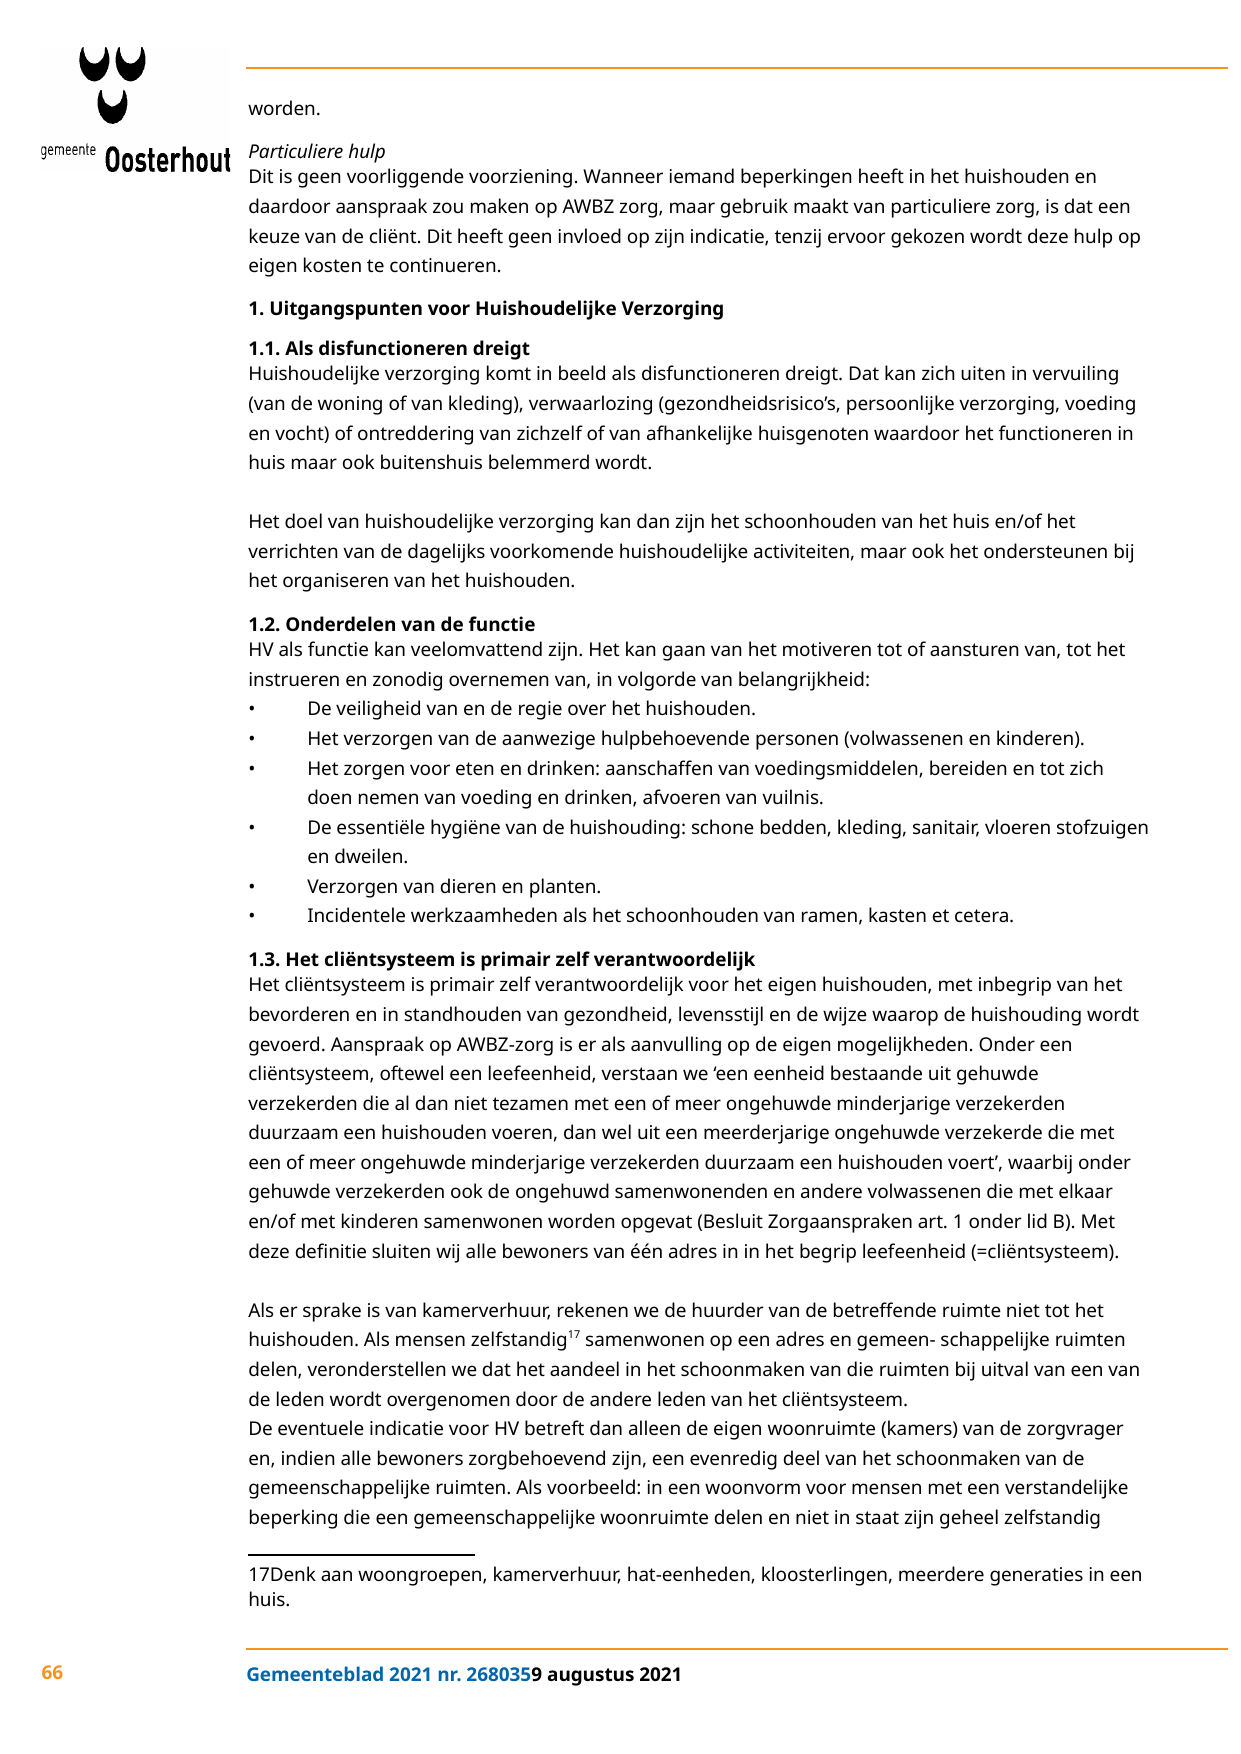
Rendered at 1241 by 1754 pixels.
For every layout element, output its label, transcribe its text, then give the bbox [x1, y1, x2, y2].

text Het cliëntsysteem is primair zelf verantwoordelijk voor het eigen huishouden, met inbegrip van het bevorderen en in standhouden van gezondheid, levensstijl en de wijze waarop de huishouding wordt gevoerd. Aanspraak op AWBZ-zorg is er als aanvulling op de eigen mogelijkheden. Onder een cliëntsysteem, oftewel een leefeenheid, verstaan we ‘een eenheid bestaande uit gehuwde verzekerden die al dan niet tezamen met een of meer ongehuwde minderjarige verzekerden duurzaam een huishouden voeren, dan wel uit een meerderjarige ongehuwde verzekerde die met een of meer ongehuwde minderjarige verzekerden duurzaam een huishouden voert’, waarbij onder gehuwde verzekerden ook de ongehuwd samenwonenden en andere volwassenen die met elkaar en/of met kinderen samenwonen worden opgevat (Besluit Zorgaanspraken art. 1 onder lid B). Met deze definitie sluiten wij alle bewoners van één adres in in het begrip leefeenheid (=cliëntsysteem). [248, 972, 1152, 1263]
text De eventuele indicatie voor HV betreft dan alleen de eigen woonruimte (kamers) van de zorgvrager en, indien alle bewoners zorgbehoevend zijn, een evenredig deel van het schoonmaken van de gemeenschappelijke ruimten. Als voorbeeld: in een woonvorm voor mensen met een verstandelijke beperking die een gemeenschappelijke woonruimte delen en niet in staat zijn geheel zelfstandig [248, 1415, 1152, 1530]
text worden. [248, 95, 1152, 121]
text 1.3. Het cliëntsysteem is primair zelf verantwoordelijk [248, 946, 1152, 972]
text 1.2. Onderdelen van de functie [248, 611, 1152, 636]
text Het doel van huishoudelijke verzorging kan dan zijn het schoonhouden van het huis en/of het verrichten van de dagelijks voorkomende huishoudelijke activiteiten, maar ook het ondersteunen bij het organiseren van het huishouden. [248, 508, 1152, 593]
text Particuliere hulp [248, 138, 1152, 164]
list Het verzorgen van de aanwezige hulpbehoevende personen (volwassenen en kinderen). [248, 725, 1152, 751]
text Denk aan woongroepen, kamerverhuur, hat-eenheden, kloosterlingen, meerdere generaties in een huis. [248, 1561, 1152, 1612]
list De veiligheid van en de regie over het huishouden. [248, 696, 1152, 721]
text 1. Uitgangspunten voor Huishoudelijke Verzorging [248, 296, 1152, 321]
picture [41, 47, 231, 172]
list Verzorgen van dieren en planten. [248, 873, 1152, 899]
text Huishoudelijke verzorging komt in beeld als disfunctioneren dreigt. Dat kan zich uiten in vervuiling (van de woning of van kleding), verwaarlozing (gezondheidsrisico’s, persoonlijke verzorging, voeding en vocht) of ontreddering van zichzelf of van afhankelijke huisgenoten waardoor het functioneren in huis maar ook buitenshuis belemmerd wordt. [248, 361, 1152, 475]
text HV als functie kan veelomvattend zijn. Het kan gaan van het motiveren tot of aansturen van, tot het instrueren en zonodig overnemen van, in volgorde van belangrijkheid: [248, 636, 1152, 692]
list Incidentele werkzaamheden als het schoonhouden van ramen, kasten et cetera. [248, 903, 1152, 928]
list De essentiële hygiëne van de huishouding: schone bedden, kleding, sanitair, vloeren stofzuigen en dweilen. [248, 814, 1152, 869]
text Als er sprake is van kamerverhuur, rekenen we de huurder van de betreffende ruimte niet tot het huishouden. Als mensen zelfstandig samenwonen op een adres en gemeen- schappelijke ruimten delen, veronderstellen we dat het aandeel in het schoonmaken van die ruimten bij uitval van een van de leden wordt overgenomen door de andere leden van het cliëntsysteem. [248, 1297, 1152, 1411]
list Het zorgen voor eten en drinken: aanschaffen van voedingsmiddelen, bereiden en tot zich doen nemen van voeding en drinken, afvoeren van vuilnis. [248, 755, 1152, 810]
text 1.1. Als disfunctioneren dreigt [248, 335, 1152, 361]
text Dit is geen voorliggende voorziening. Wanneer iemand beperkingen heeft in het huishouden en daardoor aanspraak zou maken op AWBZ zorg, maar gebruik maakt van particuliere zorg, is dat een keuze van de cliënt. Dit heeft geen invloed op zijn indicatie, tenzij ervoor gekozen wordt deze hulp op eigen kosten te continueren. [248, 164, 1152, 278]
